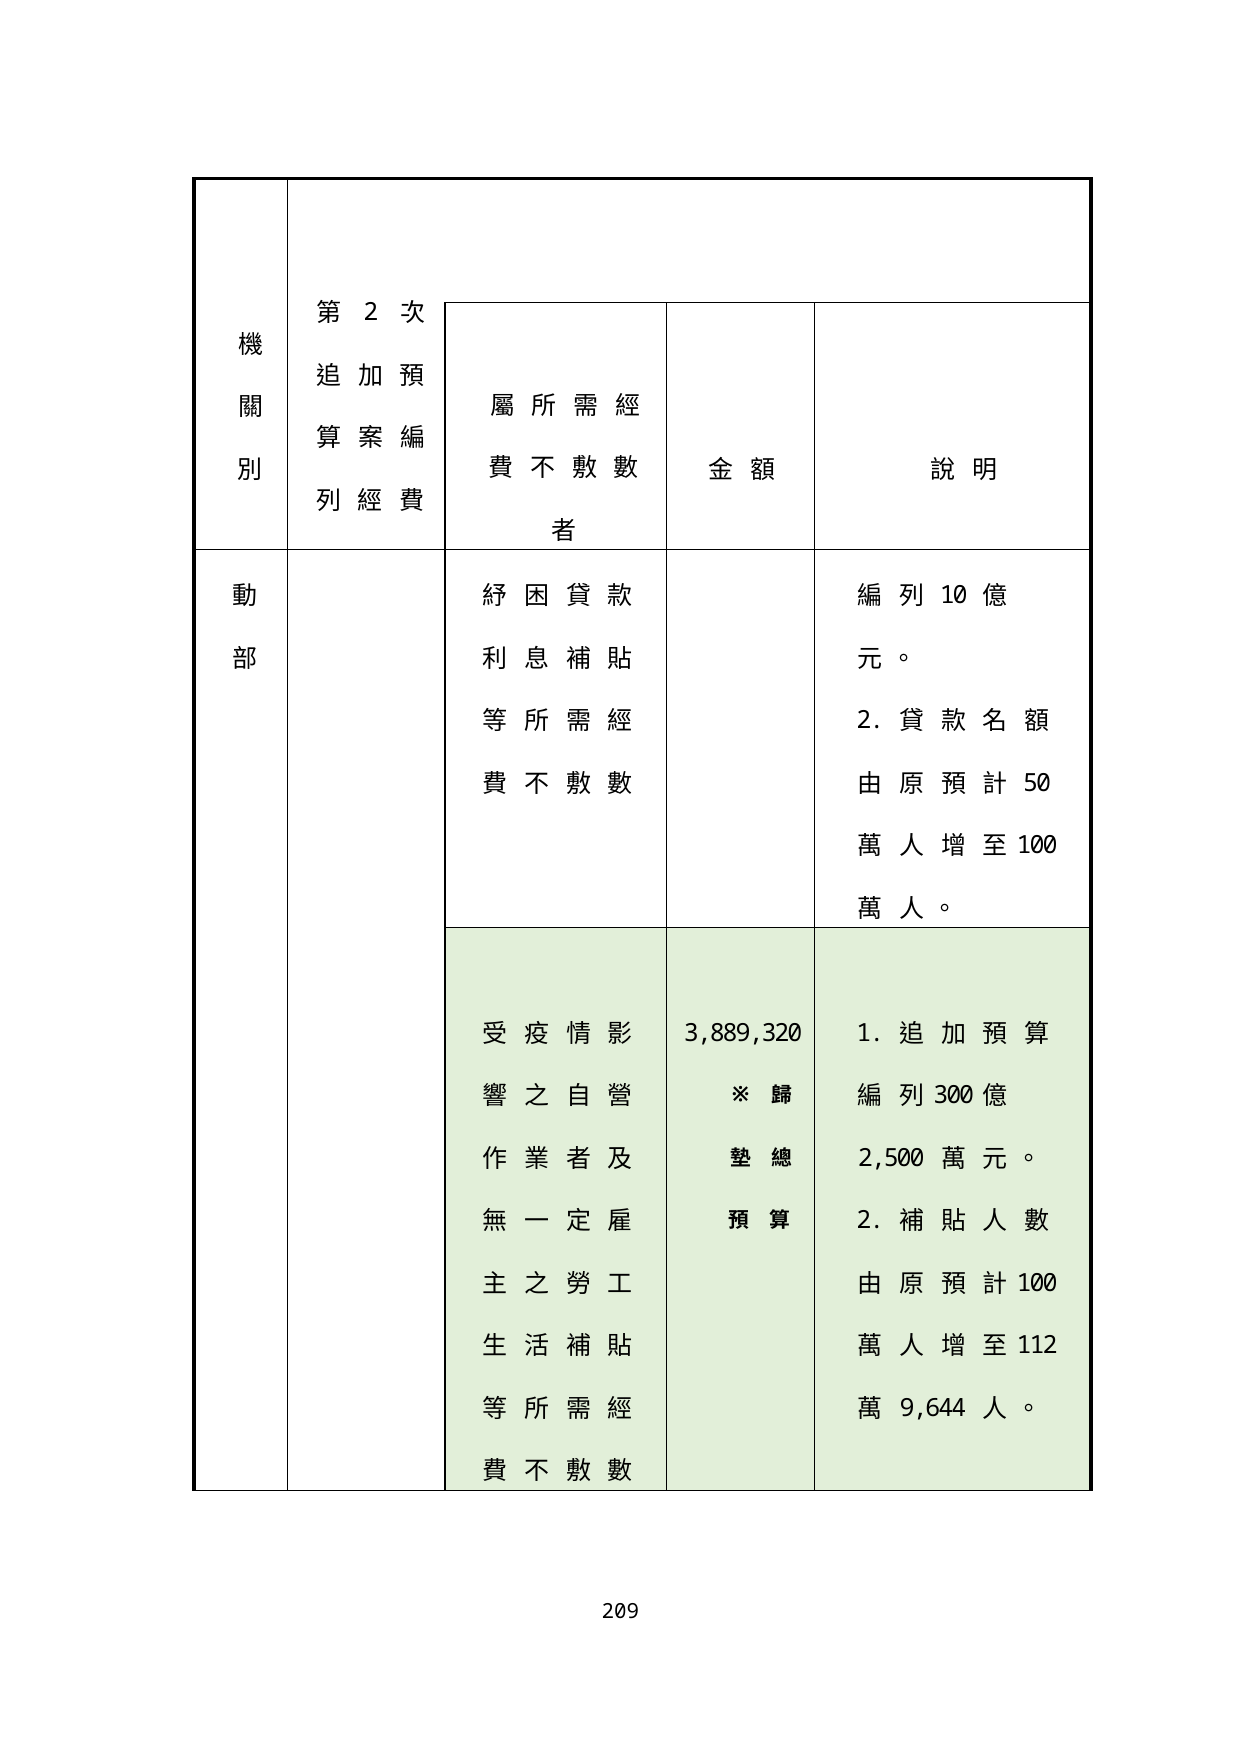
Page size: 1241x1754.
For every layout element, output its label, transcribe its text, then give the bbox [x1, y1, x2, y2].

table_header 第2次追加預算案編列經費 [288, 180, 445, 549]
table_cell 屬所需經費不敷數者 [446, 303, 666, 549]
table_cell 3,889,320 ※歸墊總預算 [667, 928, 814, 1490]
table_cell 紓困貸款利息補貼等所需經費不敷數 [446, 550, 666, 927]
table_cell 編列10億元。 2.貸款名額由原預計50萬人增至100萬人。 [815, 550, 1089, 927]
table_cell 受疫情影響之自營作業者及無一定雇主之勞工生活補貼等所需經費不敷數 [446, 928, 666, 1490]
table_header 機關別 [196, 180, 287, 549]
table_cell 說明 [815, 303, 1089, 549]
table_cell 金額 [667, 303, 814, 549]
table_cell 1.追加預算編列300億2,500萬元。 2.補貼人數由原預計100萬人增至112萬9,644人。 [815, 928, 1089, 1490]
table_cell [667, 550, 814, 927]
table_cell [288, 550, 444, 1490]
table_header [445, 180, 1089, 302]
table_cell 動部 [196, 550, 287, 1490]
